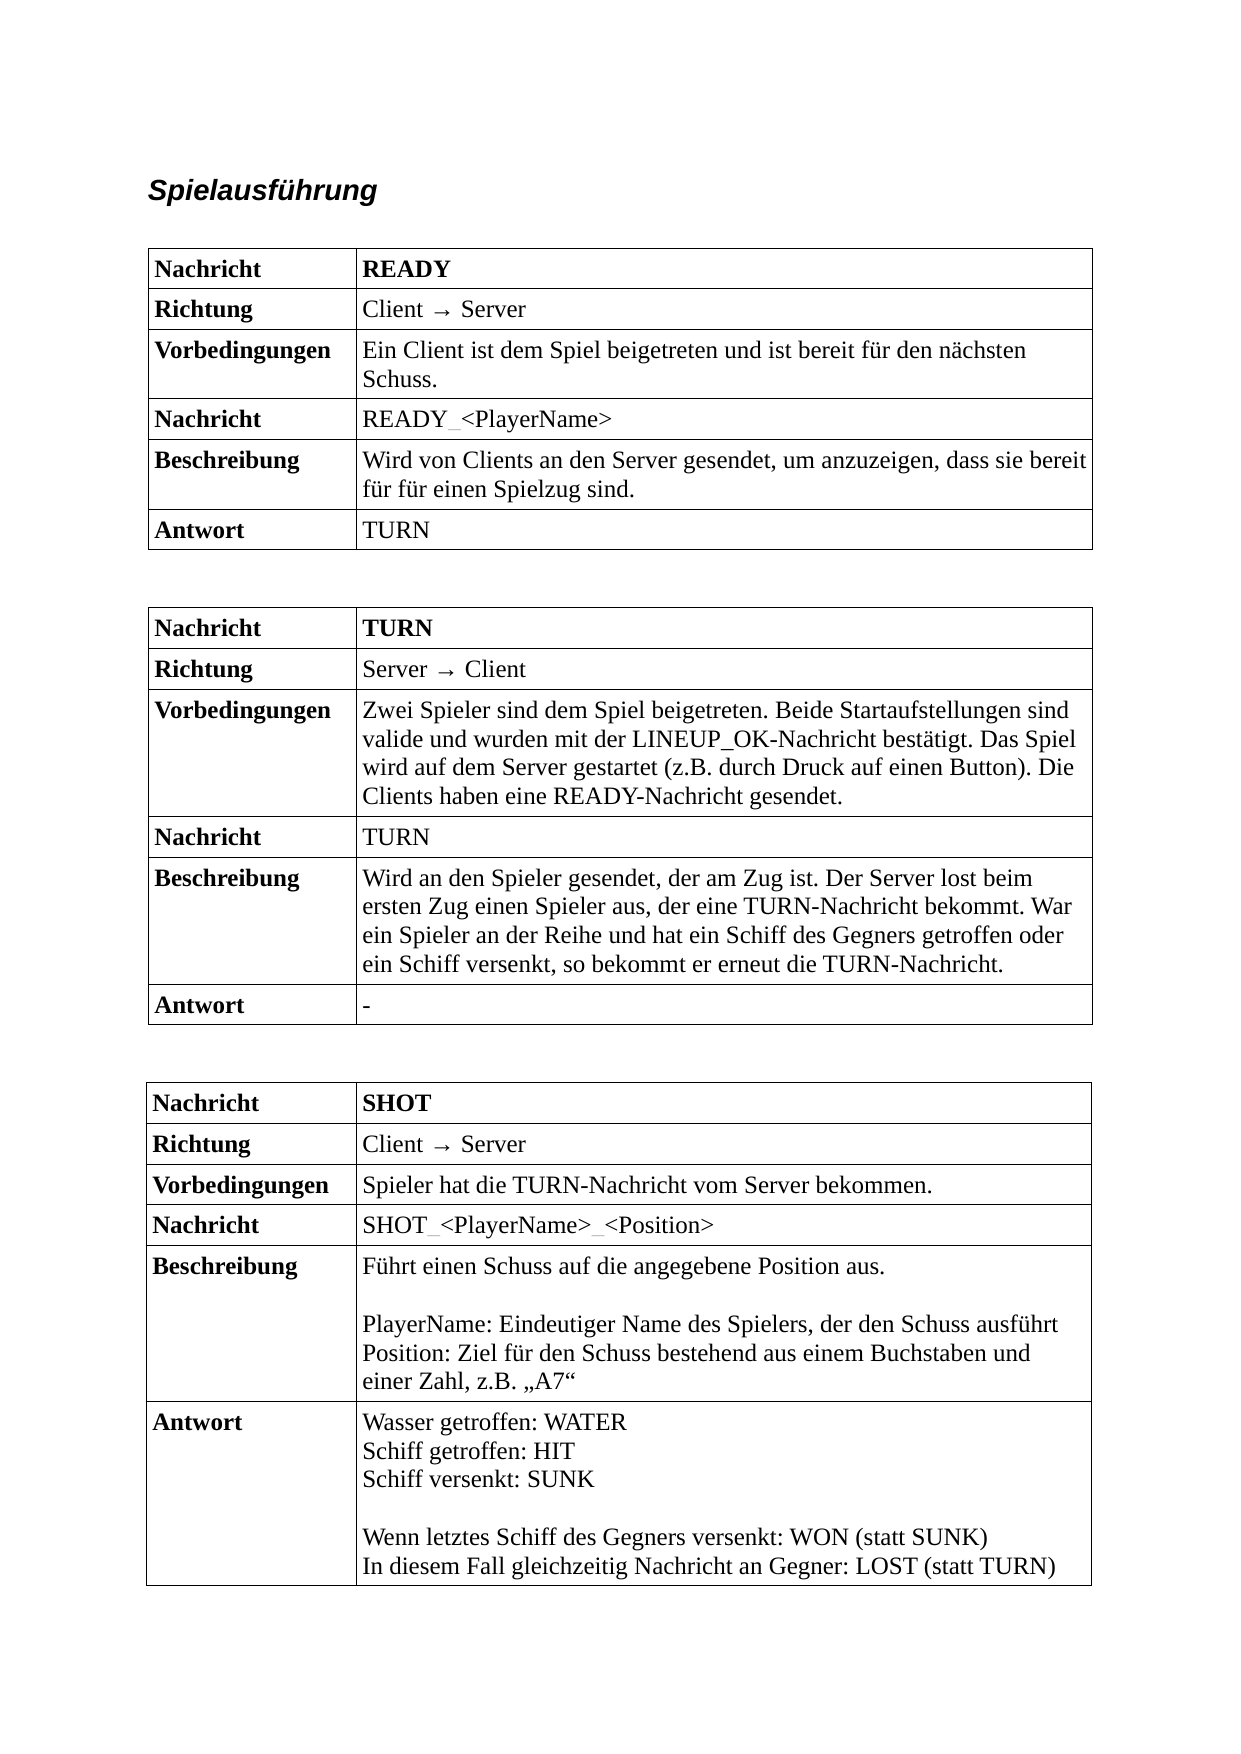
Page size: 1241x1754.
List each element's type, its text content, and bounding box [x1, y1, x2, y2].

table_cell Wird an den Spieler gesendet, der am Zug ist. Der Server lost beim ersten Zug einen Spieler aus, der eine TURN-Nachricht bekommt. War ein Spieler an der Reihe und hat ein Schiff des Gegners getroffen oder ein Schiff versenkt, so bekommt er erneut die TURN-Nachricht. [357, 858, 1092, 983]
table_cell Führt einen Schuss auf die angegebene Position aus. PlayerName: Eindeutiger Name des Spielers, der den Schuss ausführt Position: Ziel für den Schuss bestehend aus einem Buchstaben und einer Zahl, z.B. „A7“ [357, 1246, 1091, 1401]
table_cell Richtung [149, 289, 356, 329]
table_cell Antwort [149, 510, 356, 549]
table_cell Antwort [149, 985, 356, 1024]
table_cell Spieler hat die TURN-Nachricht vom Server bekommen. [357, 1165, 1091, 1204]
table_cell SHOT_<PlayerName>_<Position> [357, 1205, 1091, 1245]
table_cell Vorbedingungen [149, 330, 356, 398]
table_cell - [357, 985, 1092, 1024]
table_header READY [357, 249, 1092, 288]
table_cell Wasser getroffen: WATER Schiff getroffen: HIT Schiff versenkt: SUNK Wenn letztes Schiff des Gegners versenkt: WON (statt SUNK) In diesem Fall gleichzeitig Nachricht an Gegner: LOST (statt TURN) [357, 1402, 1091, 1585]
table_cell TURN [357, 510, 1092, 549]
table_cell Nachricht [149, 399, 356, 439]
table_header Nachricht [149, 608, 356, 648]
table_cell Beschreibung [147, 1246, 356, 1401]
table_cell Beschreibung [149, 440, 356, 508]
table_cell Server → Client [357, 649, 1092, 689]
table_cell Nachricht [147, 1205, 356, 1245]
table_header Nachricht [147, 1083, 356, 1123]
table_header TURN [357, 608, 1092, 648]
table_header Nachricht [149, 249, 356, 288]
table_cell Nachricht [149, 817, 356, 856]
table_cell Richtung [147, 1124, 356, 1164]
table_cell Client → Server [357, 1124, 1091, 1164]
table_cell TURN [357, 817, 1092, 856]
subtitle Spielausführung [148, 173, 1093, 206]
table_cell Antwort [147, 1402, 356, 1585]
table_cell READY_<PlayerName> [357, 399, 1092, 439]
table_cell Ein Client ist dem Spiel beigetreten und ist bereit für den nächsten Schuss. [357, 330, 1092, 398]
table_cell Client → Server [357, 289, 1092, 329]
table_cell Vorbedingungen [147, 1165, 356, 1204]
table_header SHOT [357, 1083, 1091, 1123]
table_cell Richtung [149, 649, 356, 689]
table_cell Zwei Spieler sind dem Spiel beigetreten. Beide Startaufstellungen sind valide und wurden mit der LINEUP_OK-Nachricht bestätigt. Das Spiel wird auf dem Server gestartet (z.B. durch Druck auf einen Button). Die Clients haben eine READY-Nachricht gesendet. [357, 690, 1092, 816]
table_cell Wird von Clients an den Server gesendet, um anzuzeigen, dass sie bereit für für einen Spielzug sind. [357, 440, 1092, 508]
table_cell Vorbedingungen [149, 690, 356, 816]
table_cell Beschreibung [149, 858, 356, 983]
